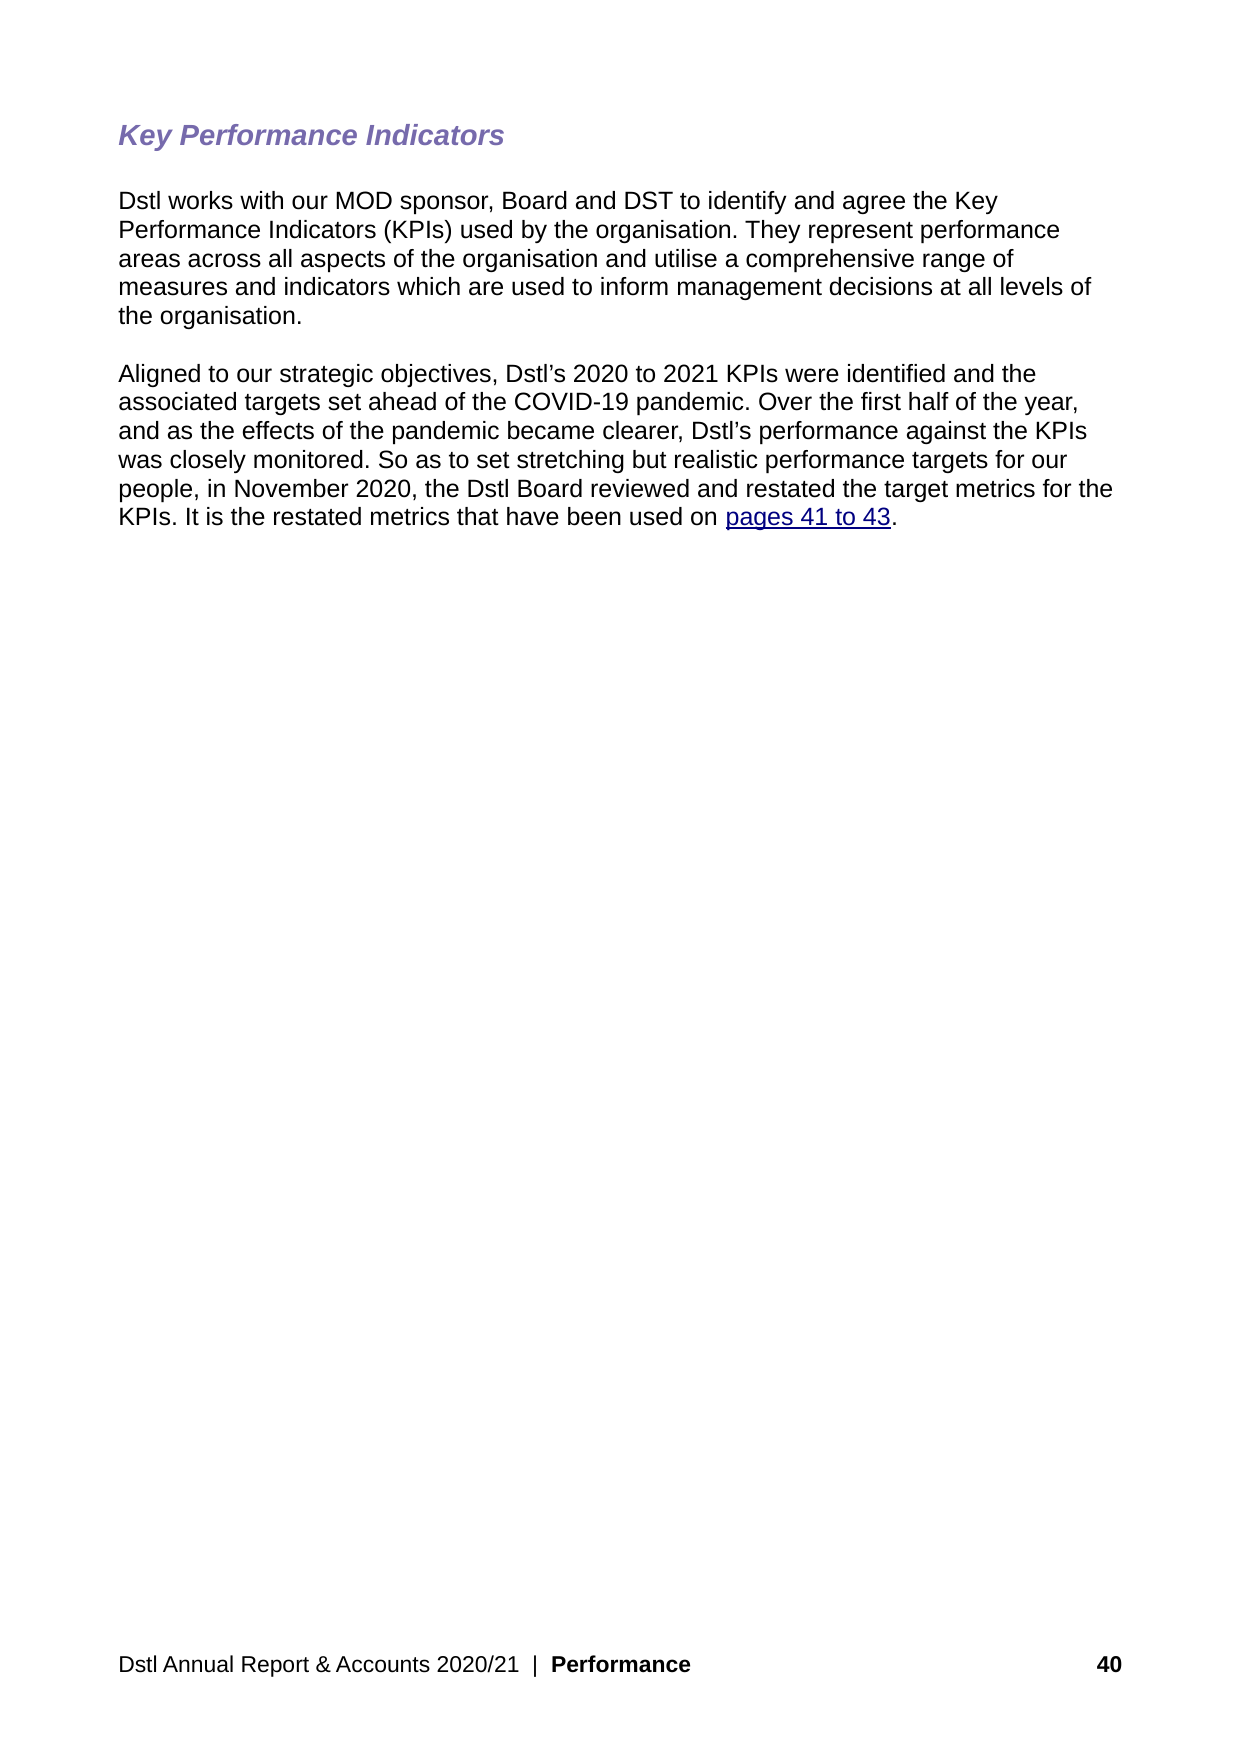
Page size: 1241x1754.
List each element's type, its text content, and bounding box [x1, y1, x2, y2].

subtitle Key Performance Indicators [118, 118, 1122, 152]
text Aligned to our strategic objectives, Dstl’s 2020 to 2021 KPIs were identified and the associated targets set ahead of the COVID-19 pandemic. Over the first half of the year, and as the effects of the pandemic became clearer, Dstl’s performance against the KPIs was closely monitored. So as to set stretching but realistic performance targets for our people, in November 2020, the Dstl Board reviewed and restated the target metrics for the KPIs. It is the restated metrics that have been used on pages 41 to 43. [118, 359, 1122, 531]
text Dstl works with our MOD sponsor, Board and DST to identify and agree the Key Performance Indicators (KPIs) used by the organisation. They represent performance areas across all aspects of the organisation and utilise a comprehensive range of measures and indicators which are used to inform management decisions at all levels of the organisation. [118, 186, 1122, 330]
